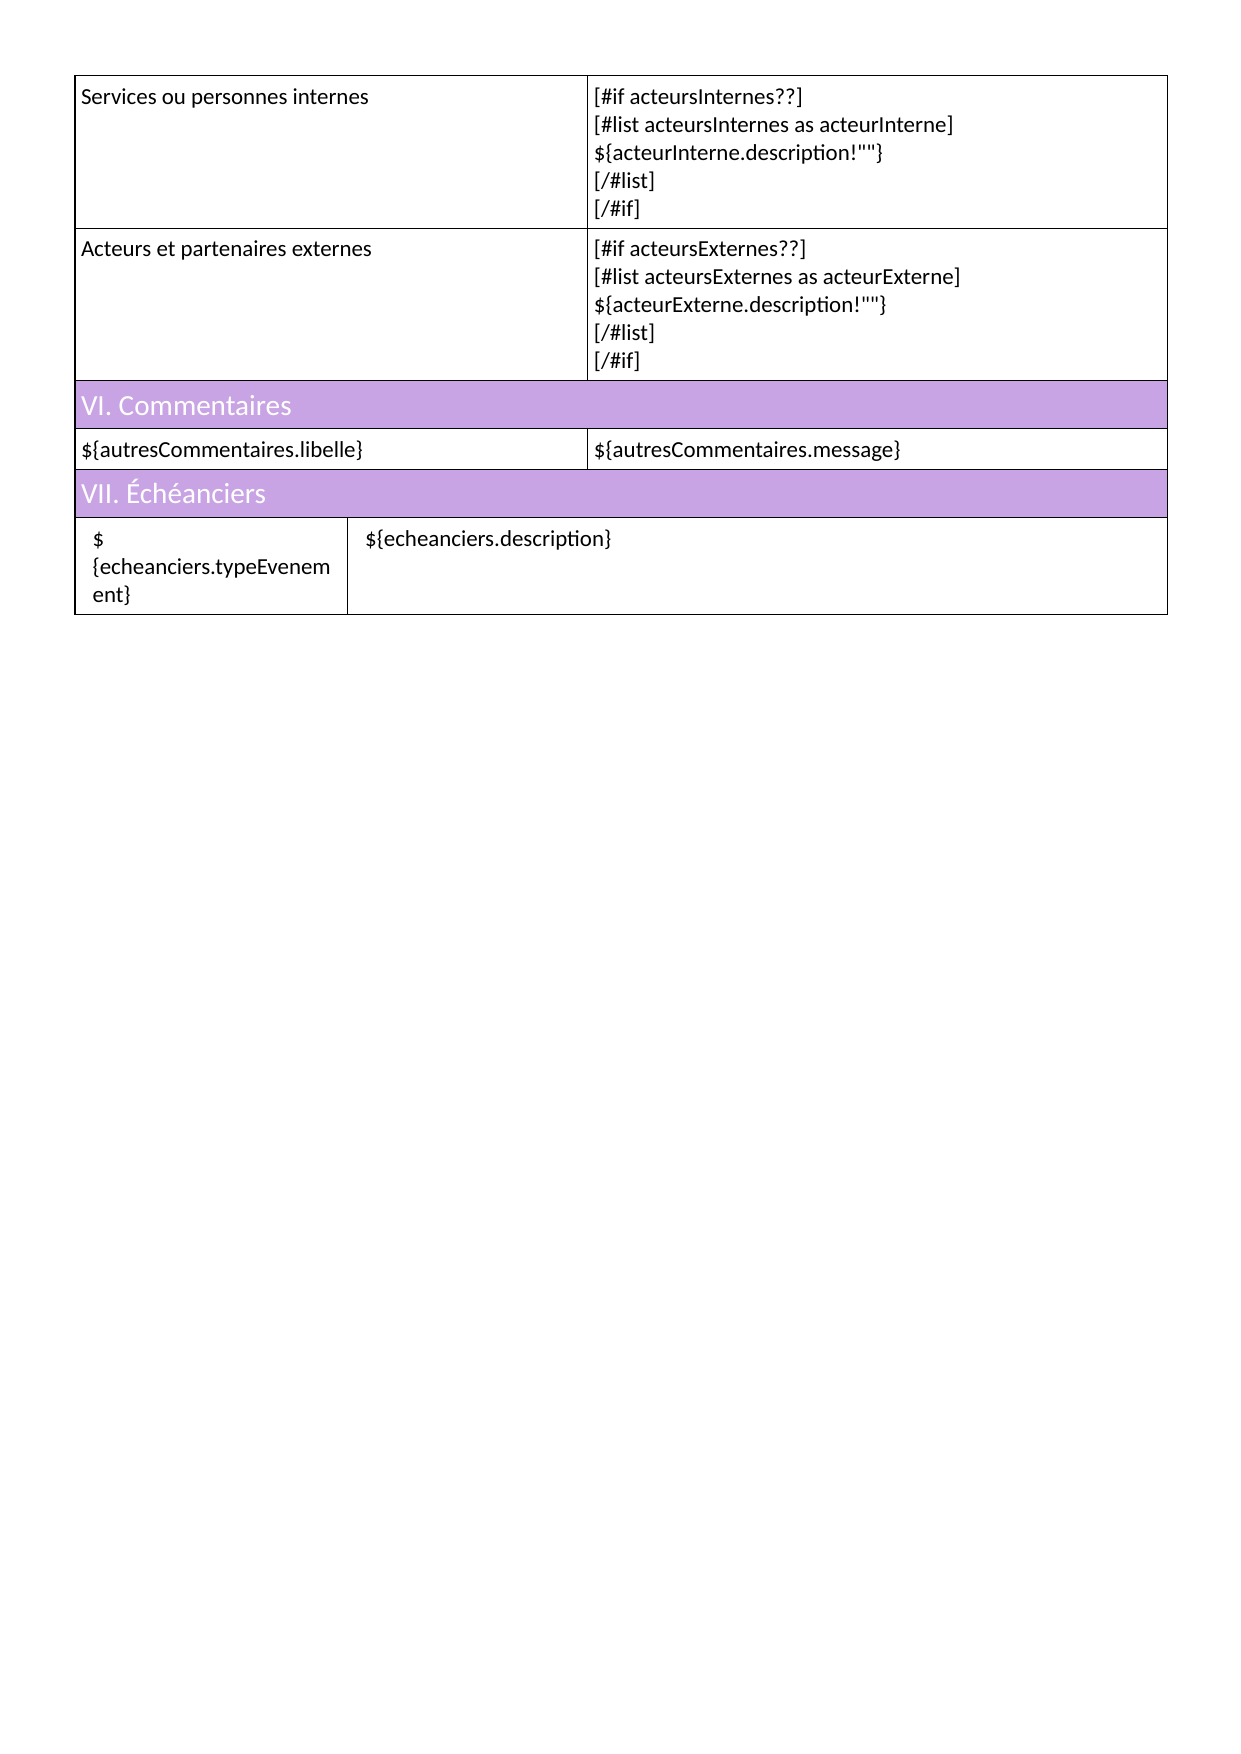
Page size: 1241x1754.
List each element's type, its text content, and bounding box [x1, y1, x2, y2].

table_cell [#if acteursInternes??] [#list acteursInternes as acteurInterne] ${acteurInterne.description!""} [/#list] [/#if] [588, 76, 1167, 228]
table_cell Services ou personnes internes [76, 76, 587, 228]
table_cell Acteurs et partenaires externes [76, 229, 587, 380]
table_cell ${autresCommentaires.libelle} [76, 429, 587, 469]
table_cell VI. Commentaires [76, 381, 1167, 428]
table_cell ${autresCommentaires.message} [588, 429, 1167, 469]
table_cell VII. Échéanciers [76, 470, 1167, 517]
table_cell ${echeanciers.description} [348, 518, 1167, 613]
table_cell [#if acteursExternes??] [#list acteursExternes as acteurExterne] ${acteurExterne.description!""} [/#list] [/#if] [588, 229, 1167, 380]
table_cell ${echeanciers.typeEvenement} [76, 518, 347, 613]
